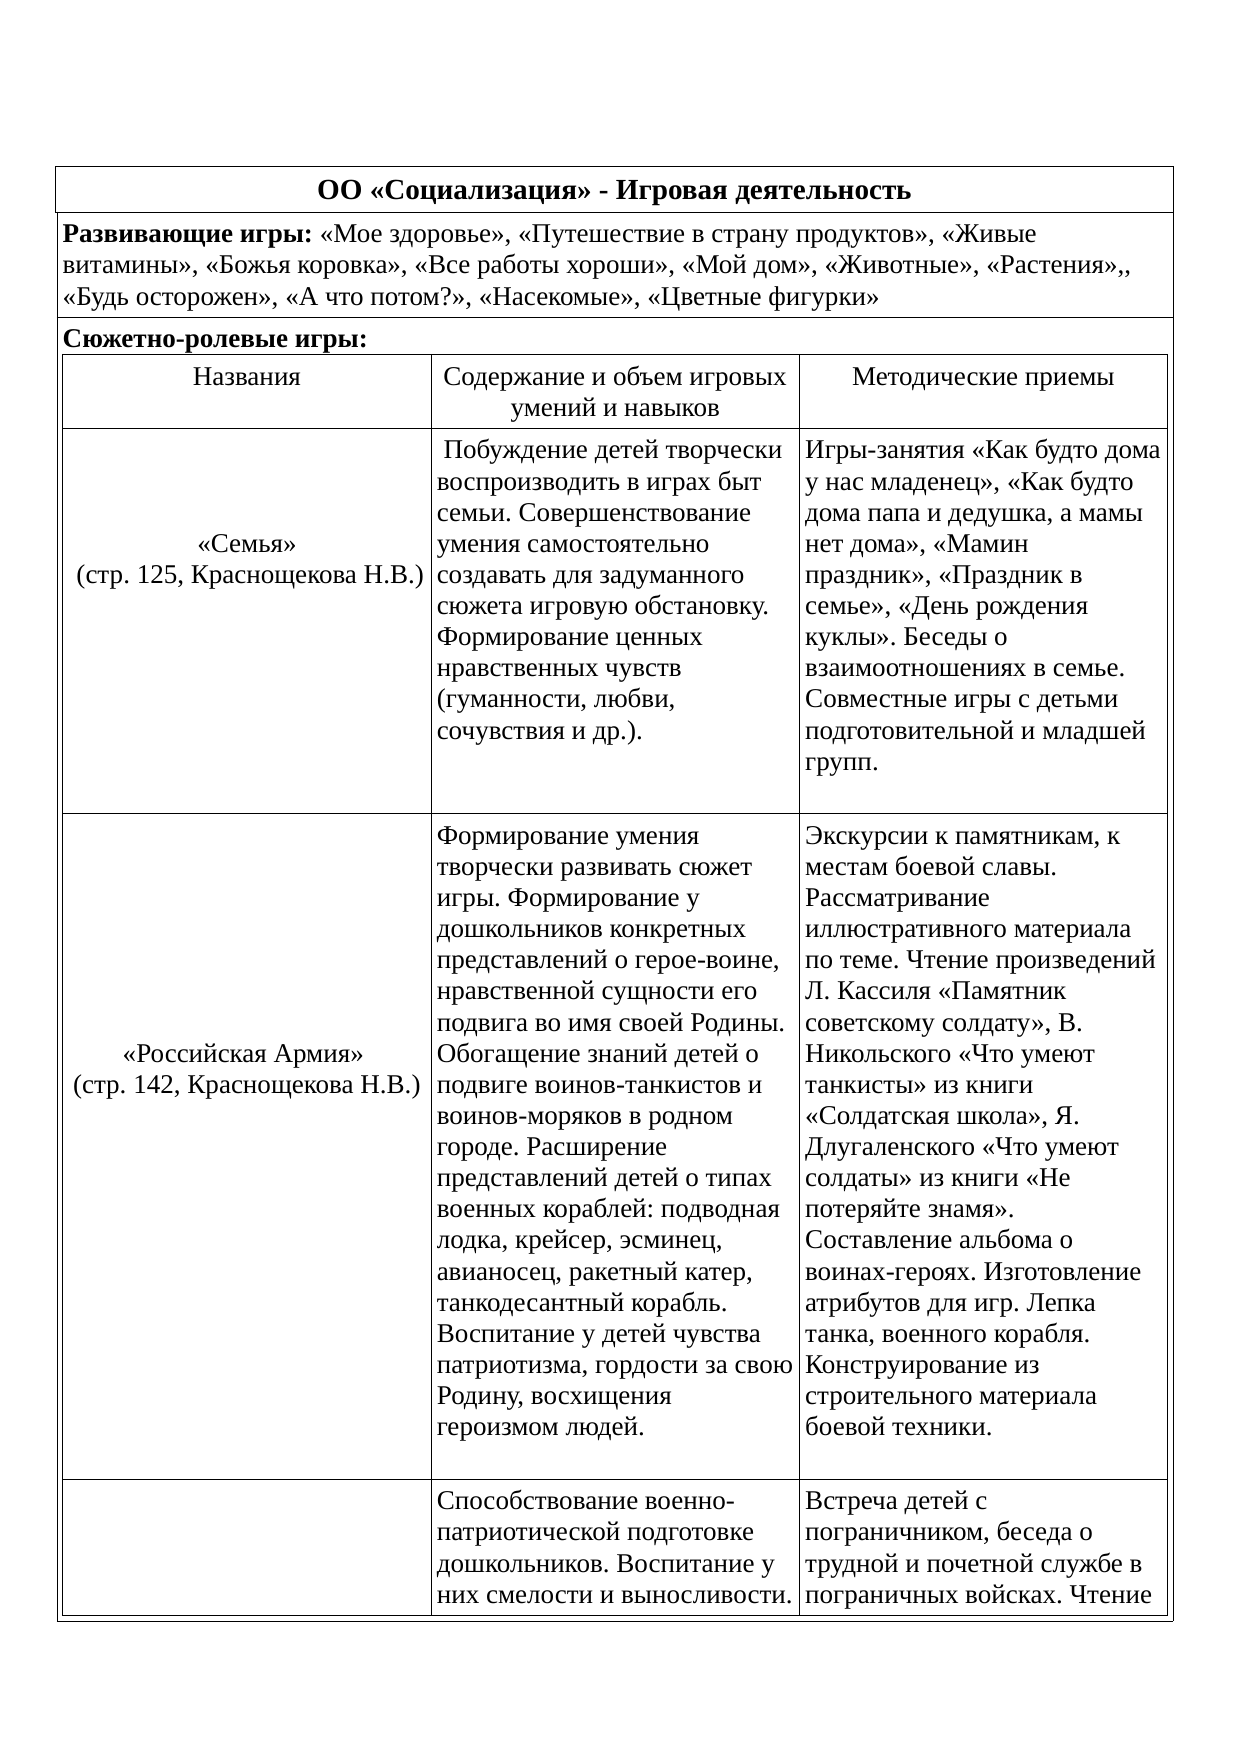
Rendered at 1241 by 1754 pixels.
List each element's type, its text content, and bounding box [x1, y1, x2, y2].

table_header Развивающие игры: «Мое здоровье», «Путешествие в страну продуктов», «Живые витамины», «Божья коровка», «Все работы хороши», «Мой дом», «Животные», «Растения»,, «Будь осторожен», «А что потом?», «Насекомые», «Цветные фигурки» [58, 213, 1173, 317]
table_cell Экскурсии к памятникам, к местам боевой славы. Рассматривание иллюстративного материала по теме. Чтение произведений Л. Кассиля «Памятник советскому солдату», В. Никольского «Что умеют танкисты» из книги «Солдатская школа», Я. Длугаленского «Что умеют солдаты» из книги «Не потеряйте знамя». Составление альбома о воинах-героях. Изготовление атрибутов для игр. Лепка танка, военного корабля. Конструирование из строительного материала боевой техники. [800, 814, 1167, 1478]
table_header Методические приемы [800, 355, 1167, 428]
table_cell Побуждение детей творчески воспроизводить в играх быт семьи. Совершенствование умения самостоятельно создавать для задуманного сюжета игровую обстановку. Формирование ценных нравственных чувств (гуманности, любви, сочувствия и др.). [432, 429, 799, 813]
table_cell «Семья» (стр. 125, Краснощекова Н.В.) [63, 429, 431, 813]
table_cell Встреча детей с пограничником, беседа о трудной и почетной службе в пограничных войсках. Чтение [800, 1480, 1167, 1615]
table_header Сюжетно-ролевые игры: Театрализованные игры: Праздники и развлечения: Спортивное развлечение Папа, мама и я - лучшие пешеходы» Просмотр диафильмов [58, 318, 1173, 1621]
table_cell Игры-занятия «Как будто дома у нас младенец», «Как будто дома папа и дедушка, а мамы нет дома», «Мамин праздник», «Праздник в семье», «День рождения куклы». Беседы о взаимоотношениях в семье. Совместные игры с детьми подготовительной и младшей групп. [800, 429, 1167, 813]
table_header Названия [63, 355, 431, 428]
table_cell [63, 1480, 431, 1615]
table_cell Способствование военно-патриотической подготовке дошкольников. Воспитание у них смелости и выносливости. [432, 1480, 799, 1615]
table_cell Формирование умения творчески развивать сюжет игры. Формирование у дошкольников конкретных представлений о герое-воине, нравственной сущности его подвига во имя своей Родины. Обогащение знаний детей о подвиге воинов-танкистов и воинов-моряков в родном городе. Расширение представлений детей о типах военных кораблей: подводная лодка, крейсер, эсминец, авианосец, ракетный катер, танкодесантный корабль. Воспитание у детей чувства патриотизма, гордости за свою Родину, восхищения героизмом людей. [432, 814, 799, 1478]
table_header Содержание и объем игровых умений и навыков [432, 355, 799, 428]
table_header ОО «Социализация» - Игровая деятельность [56, 167, 1173, 212]
table_cell «Российская Армия» (стр. 142, Краснощекова Н.В.) [63, 814, 431, 1478]
